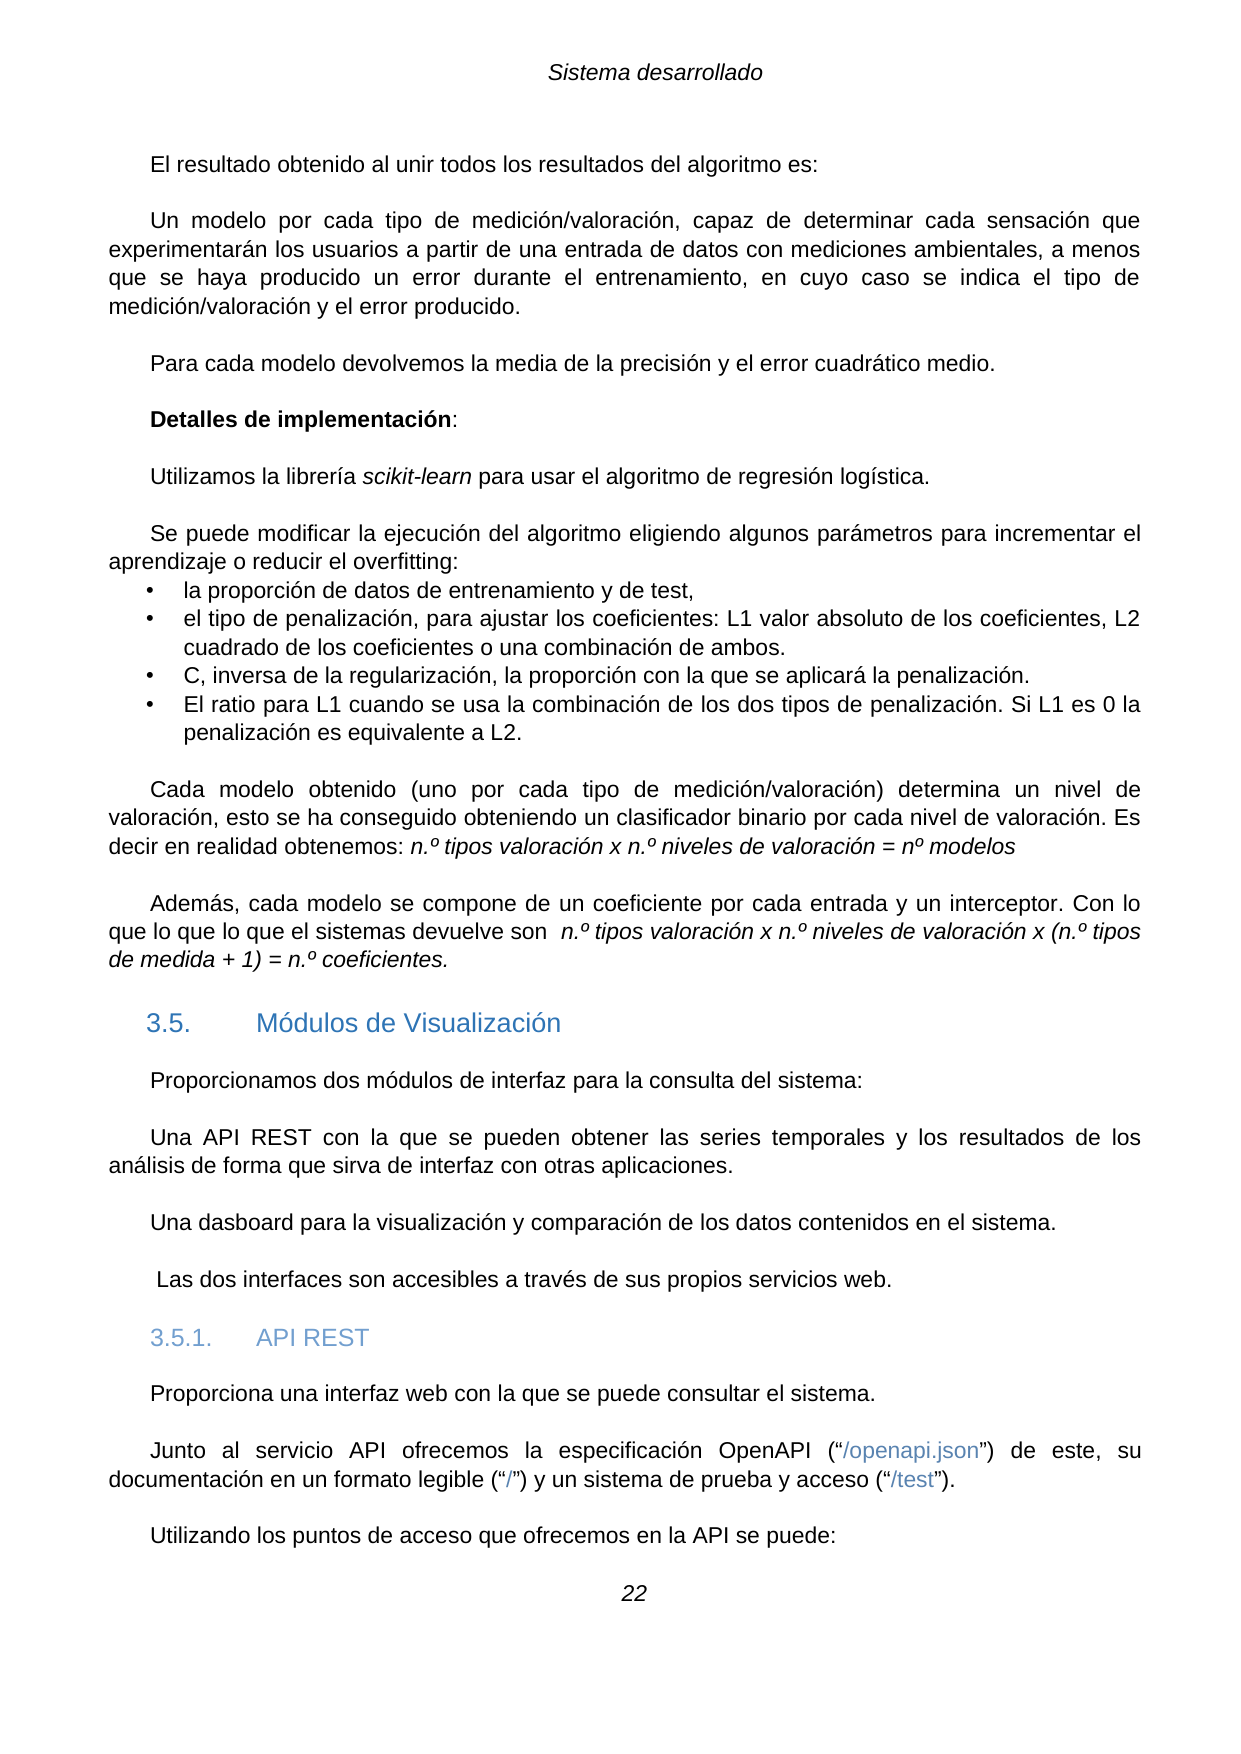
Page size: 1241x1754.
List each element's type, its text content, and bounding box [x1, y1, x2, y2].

subtitle API REST [150, 1323, 1142, 1352]
text Cada modelo obtenido (uno por cada tipo de medición/valoración) determina un nivel de valoración, esto se ha conseguido obteniendo un clasificador binario por cada nivel de valoración. Es decir en realidad obtenemos: n.º tipos valoración x n.º niveles de valoración = nº modelos [108, 776, 1142, 859]
list el tipo de penalización, para ajustar los coeficientes: L1 valor absoluto de los coeficientes, L2 cuadrado de los coeficientes o una combinación de ambos. [146, 605, 1142, 660]
text Para cada modelo devolvemos la media de la precisión y el error cuadrático medio. [108, 349, 1142, 376]
text Una dasboard para la visualización y comparación de los datos contenidos en el sistema. [108, 1209, 1142, 1236]
text Un modelo por cada tipo de medición/valoración, capaz de determinar cada sensación que experimentarán los usuarios a partir de una entrada de datos con mediciones ambientales, a menos que se haya producido un error durante el entrenamiento, en cuyo caso se indica el tipo de medición/valoración y el error producido. [108, 207, 1142, 319]
text Detalles de implementación: [108, 406, 1142, 432]
text Utilizamos la librería scikit-learn para usar el algoritmo de regresión logística. [108, 463, 1142, 489]
subtitle Módulos de Visualización [146, 1007, 1142, 1039]
text Utilizando los puntos de acceso que ofrecemos en la API se puede: [108, 1522, 1142, 1549]
text Proporcionamos dos módulos de interfaz para la consulta del sistema: [108, 1067, 1142, 1093]
list la proporción de datos de entrenamiento y de test, [146, 577, 1142, 603]
text El resultado obtenido al unir todos los resultados del algoritmo es: [108, 151, 1142, 177]
list El ratio para L1 cuando se usa la combinación de los dos tipos de penalización. Si L1 es 0 la penalización es equivalente a L2. [146, 691, 1142, 745]
text Proporciona una interfaz web con la que se puede consultar el sistema. [108, 1380, 1142, 1407]
text Además, cada modelo se compone de un coeficiente por cada entrada y un interceptor. Con lo que lo que lo que el sistemas devuelve son n.º tipos valoración x n.º niveles de valoración x (n.º tipos de medida + 1) = n.º coeficientes. [108, 889, 1142, 973]
text Una API REST con la que se pueden obtener las series temporales y los resultados de los análisis de forma que sirva de interfaz con otras aplicaciones. [108, 1124, 1142, 1179]
text Junto al servicio API ofrecemos la especificación OpenAPI (“/openapi.json”) de este, su documentación en un formato legible (“/”) y un sistema de prueba y acceso (“/test”). [108, 1437, 1142, 1492]
text Las dos interfaces son accesibles a través de sus propios servicios web. [108, 1266, 1142, 1293]
list C, inversa de la regularización, la proporción con la que se aplicará la penalización. [146, 662, 1142, 688]
text Se puede modificar la ejecución del algoritmo eligiendo algunos parámetros para incrementar el aprendizaje o reducir el overfitting: [108, 520, 1142, 575]
